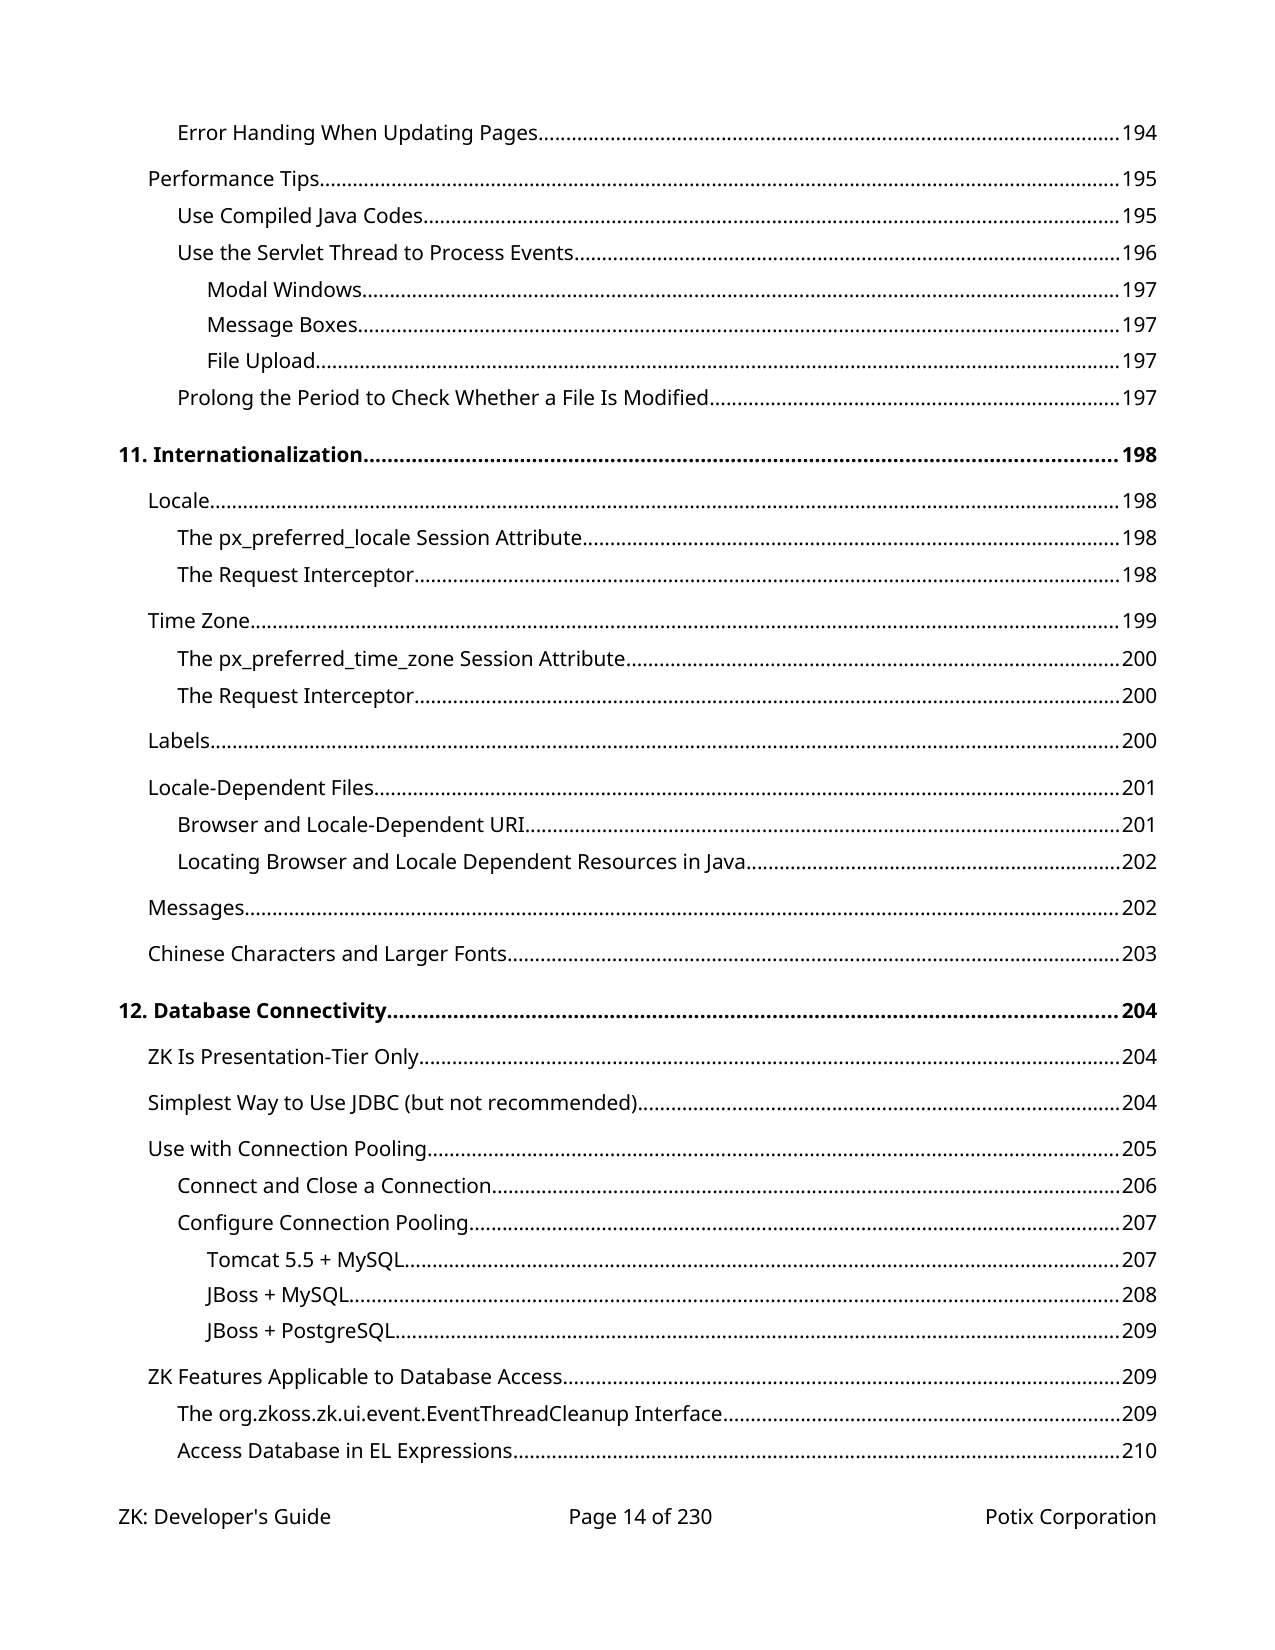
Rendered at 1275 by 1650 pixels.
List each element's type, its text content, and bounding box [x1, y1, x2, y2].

text JBoss + MySQL 208 [207, 1281, 1157, 1309]
text Time Zone 199 [148, 607, 1157, 635]
text Use with Connection Pooling 205 [148, 1134, 1157, 1162]
text 12. Database Connectivity 204 [118, 996, 1157, 1024]
text Chinese Characters and Larger Fonts 203 [148, 939, 1157, 967]
text Browser and Locale-Dependent URI 201 [177, 810, 1157, 838]
text JBoss + PostgreSQL 209 [207, 1316, 1157, 1344]
text The org.zkoss.zk.ui.event.EventThreadCleanup Interface 209 [177, 1399, 1157, 1427]
text ZK Features Applicable to Database Access 209 [148, 1362, 1157, 1390]
text Prolong the Period to Check Whether a File Is Modified 197 [177, 383, 1157, 411]
text The px_preferred_locale Session Attribute 198 [177, 523, 1157, 552]
text Locale 198 [148, 486, 1157, 515]
text Connect and Close a Connection 206 [177, 1171, 1157, 1199]
text The Request Interceptor 198 [177, 561, 1157, 589]
text Locating Browser and Locale Dependent Resources in Java 202 [177, 847, 1157, 875]
text ZK Is Presentation-Tier Only 204 [148, 1042, 1157, 1071]
text Error Handing When Updating Pages 194 [177, 118, 1157, 146]
text 11. Internationalization 198 [118, 441, 1157, 469]
text Modal Windows 197 [207, 275, 1157, 303]
text Use Compiled Java Codes 195 [177, 201, 1157, 229]
text Messages 202 [148, 893, 1157, 921]
text Message Boxes 197 [207, 311, 1157, 339]
text The Request Interceptor 200 [177, 681, 1157, 709]
text The px_preferred_time_zone Session Attribute 200 [177, 644, 1157, 672]
text Locale-Dependent Files 201 [148, 773, 1157, 801]
text File Upload 197 [207, 346, 1157, 374]
text Simplest Way to Use JDBC (but not recommended) 204 [148, 1088, 1157, 1116]
text Tomcat 5.5 + MySQL 207 [207, 1245, 1157, 1274]
text Labels 200 [148, 727, 1157, 755]
text Access Database in EL Expressions 210 [177, 1436, 1157, 1464]
text Configure Connection Pooling 207 [177, 1208, 1157, 1237]
text Performance Tips 195 [148, 164, 1157, 192]
text Use the Servlet Thread to Process Events 196 [177, 238, 1157, 266]
